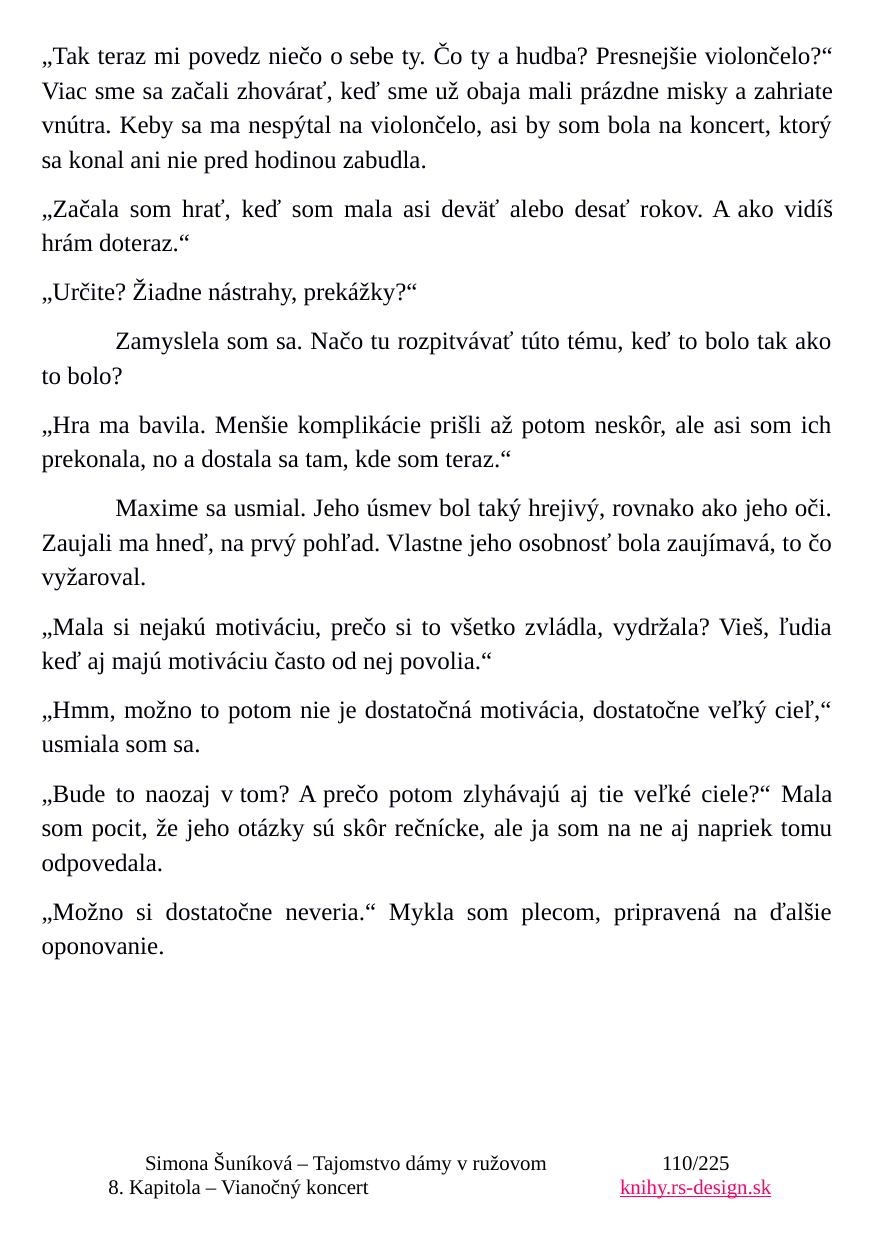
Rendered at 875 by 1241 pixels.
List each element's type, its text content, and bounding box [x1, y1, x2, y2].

text „Bude to naozaj v tom? A prečo potom zlyhávajú aj tie veľké ciele?“ Mala som pocit, že jeho otázky sú skôr rečnícke, ale ja som na ne aj napriek tomu odpovedala. [41, 779, 833, 876]
text „Začala som hrať, keď som mala asi deväť alebo desať rokov. A ako vidíš hrám doteraz.“ [41, 194, 833, 257]
text „Tak teraz mi povedz niečo o sebe ty. Čo ty a hudba? Presnejšie violončelo?“ Viac sme sa začali zhovárať, keď sme už obaja mali prázdne misky a zahriate vnútra. Keby sa ma nespýtal na violončelo, asi by som bola na koncert, ktorý sa konal ani nie pred hodinou zabudla. [41, 41, 833, 173]
text Zamyslela som sa. Načo tu rozpitvávať túto tému, keď to bolo tak ako to bolo? [41, 326, 833, 390]
text Maxime sa usmial. Jeho úsmev bol taký hrejivý, rovnako ako jeho oči. Zaujali ma hneď, na prvý pohľad. Vlastne jeho osobnosť bola zaujímavá, to čo vyžaroval. [41, 493, 833, 591]
text „Možno si dostatočne neveria.“ Mykla som plecom, pripravená na ďalšie oponovanie. [41, 897, 833, 960]
text „Hmm, možno to potom nie je dostatočná motivácia, dostatočne veľký cieľ,“ usmiala som sa. [41, 695, 833, 758]
text „Hra ma bavila. Menšie komplikácie prišli až potom neskôr, ale asi som ich prekonala, no a dostala sa tam, kde som teraz.“ [41, 410, 833, 473]
text „Mala si nejakú motiváciu, prečo si to všetko zvládla, vydržala? Vieš, ľudia keď aj majú motiváciu často od nej povolia.“ [41, 612, 833, 675]
text „Určite? Žiadne nástrahy, prekážky?“ [41, 277, 833, 306]
